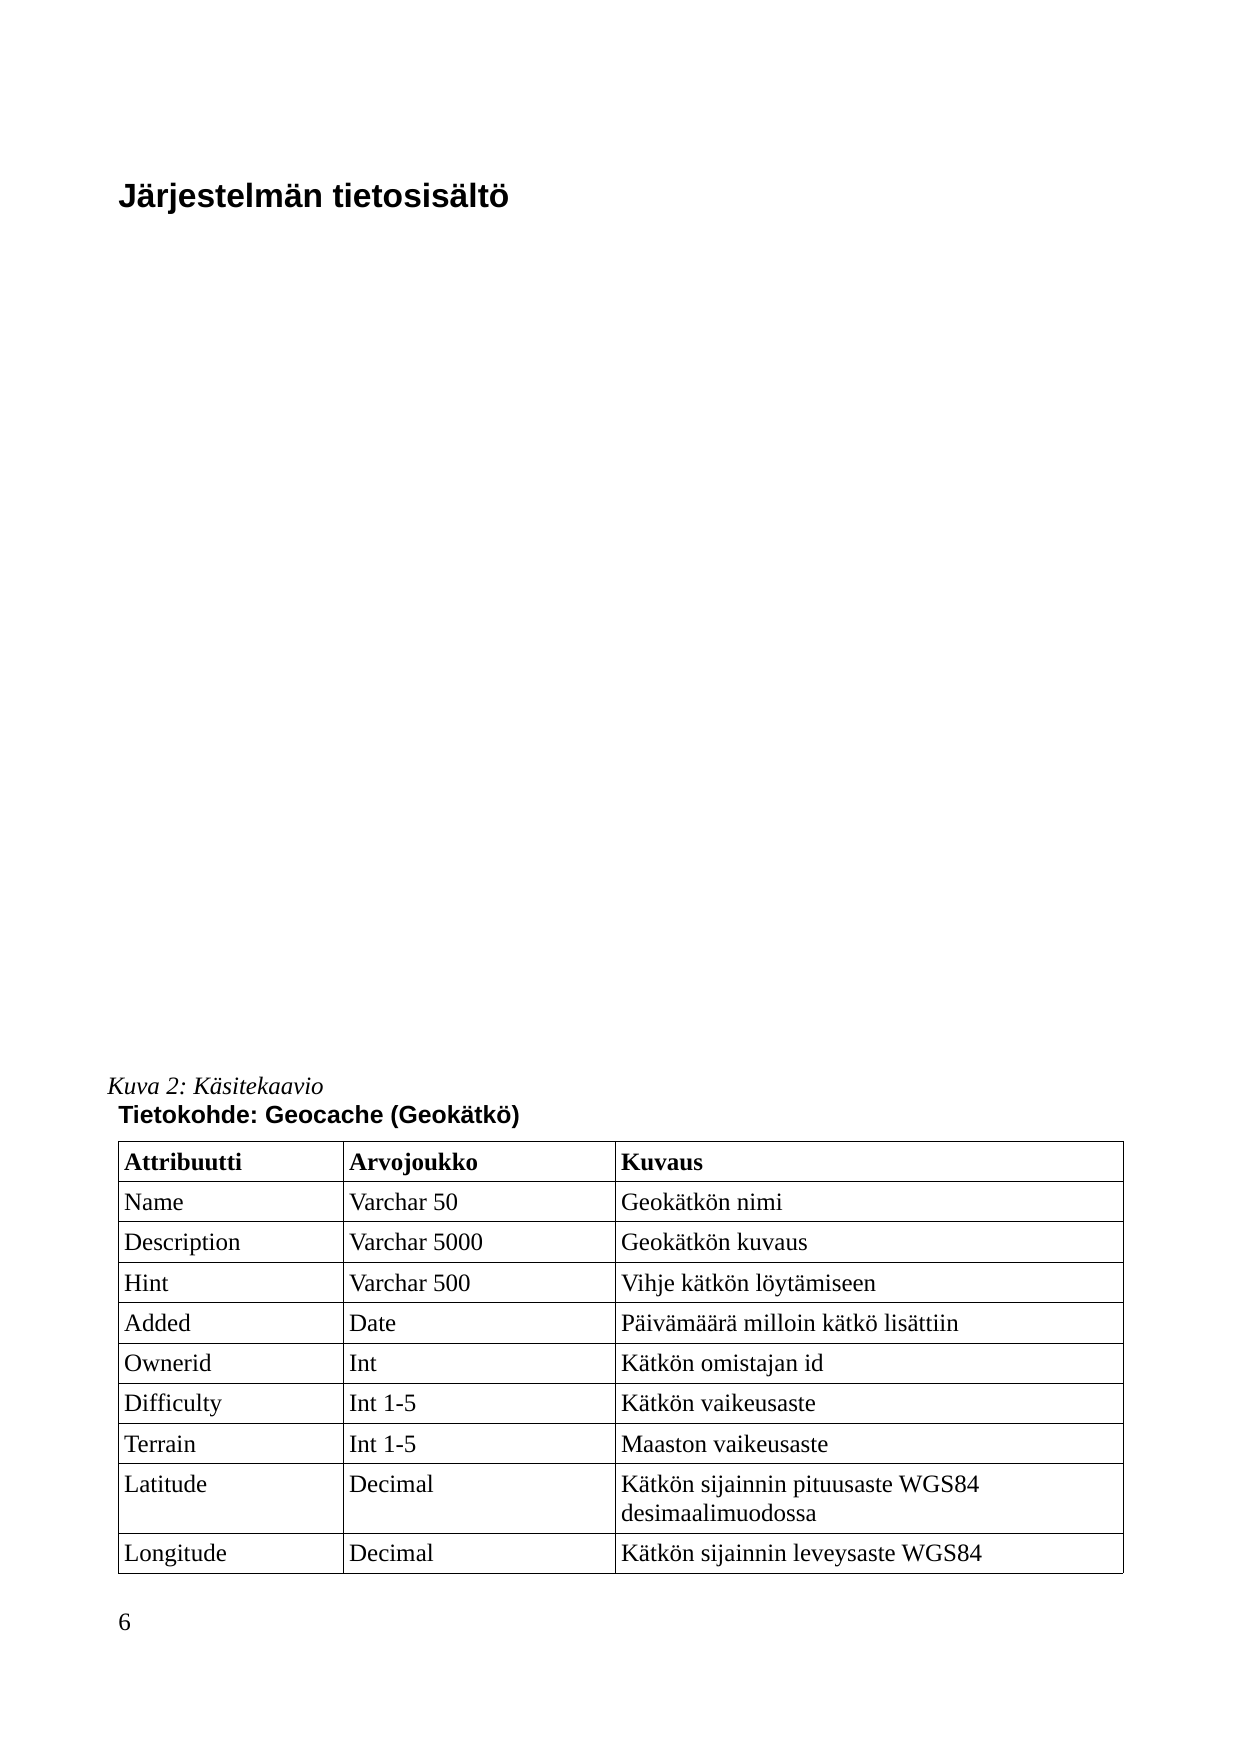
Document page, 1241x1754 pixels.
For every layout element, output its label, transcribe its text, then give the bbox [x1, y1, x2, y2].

table_header Attribuutti [119, 1142, 343, 1181]
table_cell Decimal [344, 1464, 615, 1532]
table_cell Kätkön vaikeusaste [616, 1384, 1123, 1423]
table_cell Date [344, 1303, 615, 1342]
table_cell Latitude [119, 1464, 343, 1532]
table_cell Varchar 5000 [344, 1222, 615, 1262]
table_cell Int 1-5 [344, 1384, 615, 1423]
table_cell Ownerid [119, 1344, 343, 1383]
table_cell Terrain [119, 1424, 343, 1463]
table_cell Vihje kätkön löytämiseen [616, 1263, 1123, 1302]
table_cell Name [119, 1182, 343, 1221]
table_cell Description [119, 1222, 343, 1262]
table_cell Geokätkön nimi [616, 1182, 1123, 1221]
subtitle Järjestelmän tietosisältö [118, 176, 1122, 215]
table_cell Int [344, 1344, 615, 1383]
table_cell Päivämäärä milloin kätkö lisättiin [616, 1303, 1123, 1342]
table_header Arvojoukko [344, 1142, 615, 1181]
subtitle Tietokohde: Geocache (Geokätkö) [118, 1100, 1122, 1128]
table_cell Kätkön sijainnin leveysaste WGS84 [616, 1534, 1123, 1573]
table_cell Varchar 50 [344, 1182, 615, 1221]
text Kuva 2: Käsitekaavio [107, 240, 1133, 1100]
table_cell Longitude [119, 1534, 343, 1573]
table_cell Added [119, 1303, 343, 1342]
table_cell Int 1-5 [344, 1424, 615, 1463]
table_cell Maaston vaikeusaste [616, 1424, 1123, 1463]
table_cell Decimal [344, 1534, 615, 1573]
table_cell Difficulty [119, 1384, 343, 1423]
table_header Kuvaus [616, 1142, 1123, 1181]
table_cell Kätkön sijainnin pituusaste WGS84 desimaalimuodossa [616, 1464, 1123, 1532]
subtitle [107, 227, 1133, 240]
table_cell Kätkön omistajan id [616, 1344, 1123, 1383]
table_cell Geokätkön kuvaus [616, 1222, 1123, 1262]
table_cell Hint [119, 1263, 343, 1302]
table_cell Varchar 500 [344, 1263, 615, 1302]
